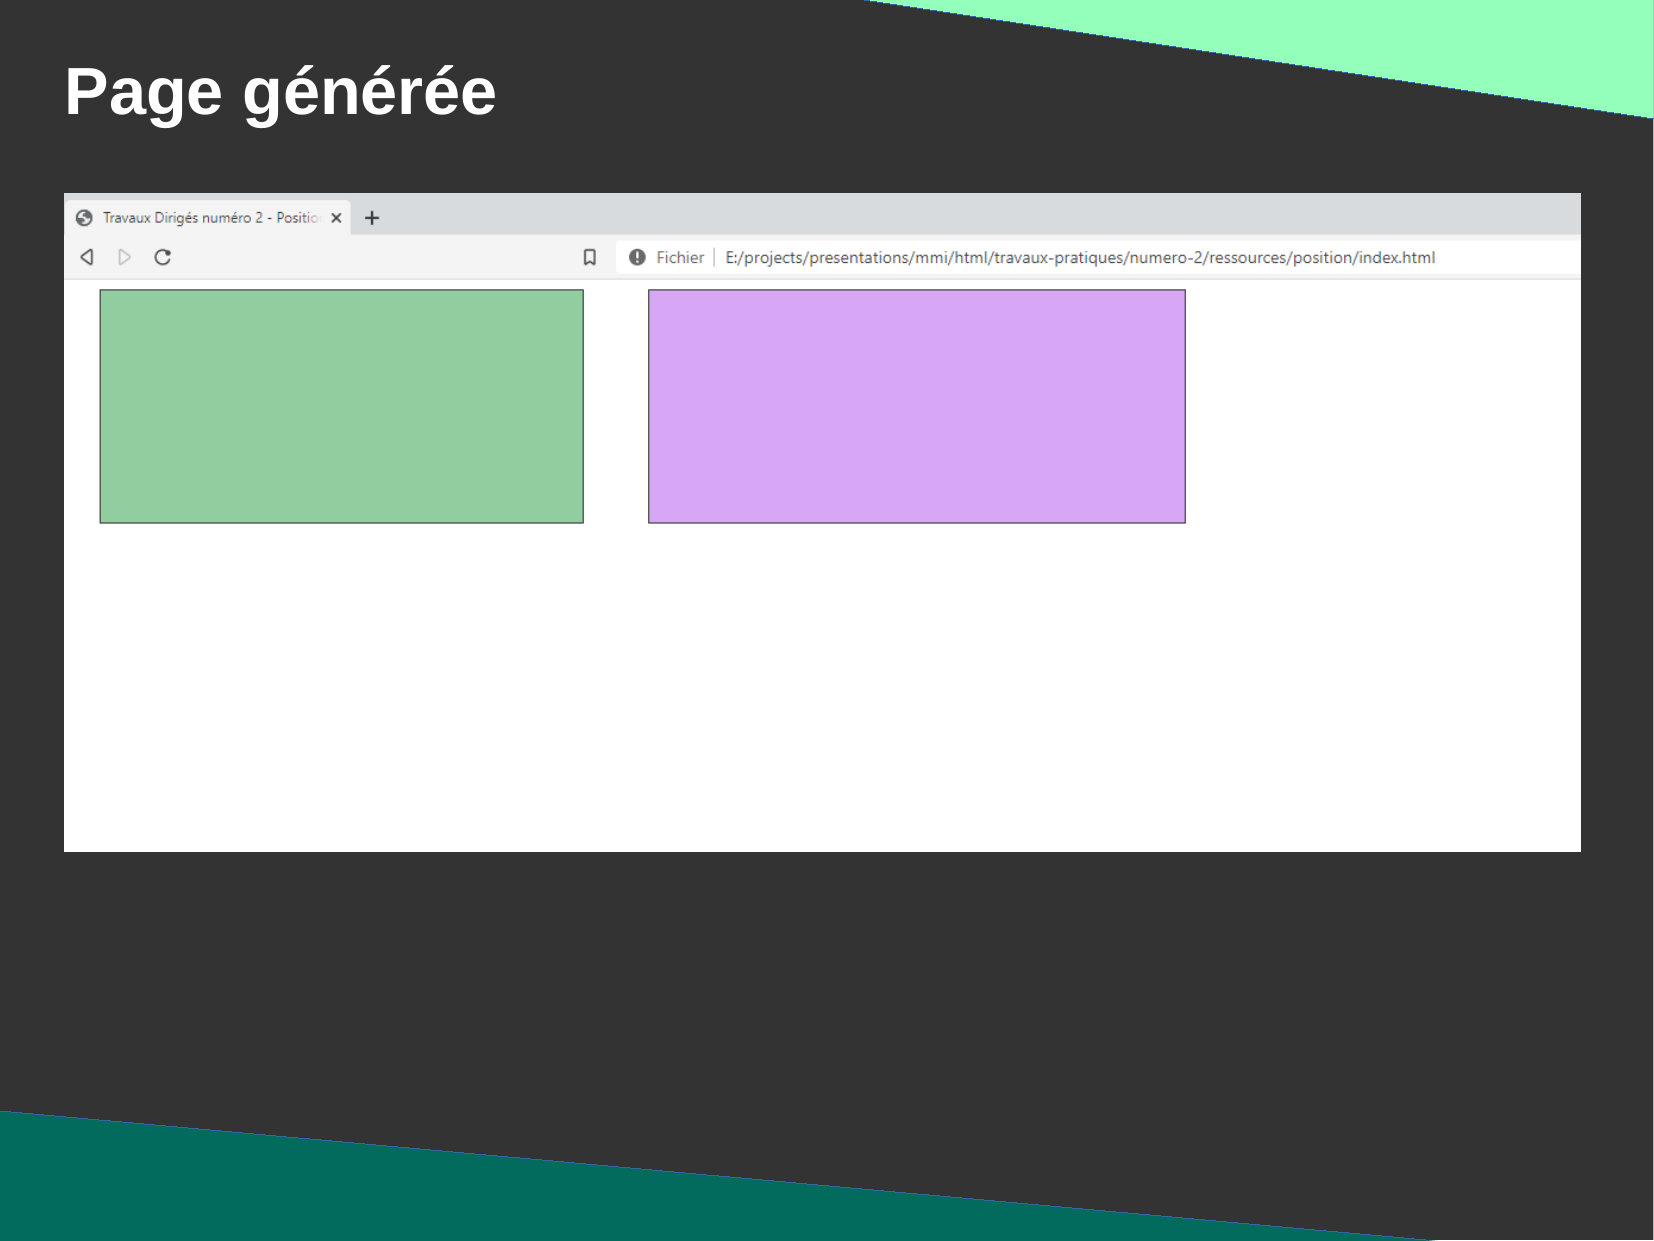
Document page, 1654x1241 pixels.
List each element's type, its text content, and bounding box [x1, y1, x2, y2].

text_box [864, 0, 1654, 119]
picture [64, 193, 1581, 852]
title Page générée [64, 54, 1553, 157]
